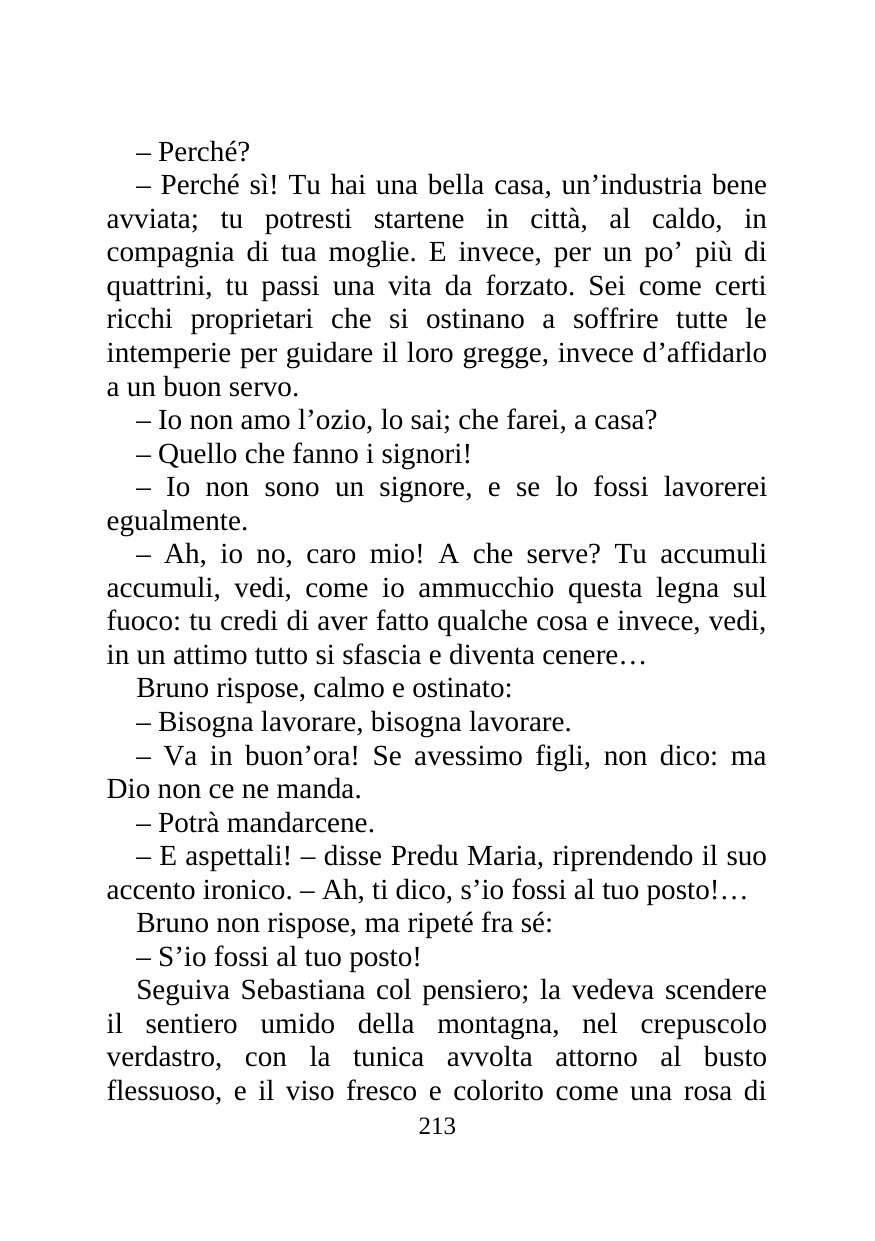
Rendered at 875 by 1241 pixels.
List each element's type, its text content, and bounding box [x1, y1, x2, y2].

text – Va in buon’ora! Se avessimo figli, non dico: ma Dio non ce ne manda. [106, 738, 768, 805]
text Seguiva Sebastiana col pensiero; la vedeva scendere il sentiero umido della montagna, nel crepuscolo verdastro, con la tunica avvolta attorno al busto flessuoso, e il viso fresco e colorito come una rosa di [106, 972, 768, 1107]
text – Potrà mandarcene. [106, 805, 768, 838]
text Bruno rispose, calmo e ostinato: [106, 671, 768, 704]
text – S’io fossi al tuo posto! [106, 939, 768, 972]
text – Perché sì! Tu hai una bella casa, un’industria bene avviata; tu potresti startene in città, al caldo, in compagnia di tua moglie. E invece, per un po’ più di quattrini, tu passi una vita da forzato. Sei come certi ricchi proprietari che si ostinano a soffrire tutte le intemperie per guidare il loro gregge, invece d’affidarlo a un buon servo. [106, 167, 768, 402]
text – Io non sono un signore, e se lo fossi lavorerei egualmente. [106, 469, 768, 536]
text – Io non amo l’ozio, lo sai; che farei, a casa? [106, 402, 768, 436]
text – Ah, io no, caro mio! A che serve? Tu accumuli accumuli, vedi, come io ammucchio questa legna sul fuoco: tu credi di aver fatto qualche cosa e invece, vedi, in un attimo tutto si sfascia e diventa cenere… [106, 536, 768, 671]
text – Quello che fanno i signori! [106, 436, 768, 469]
text – Perché? [106, 134, 768, 167]
text – Bisogna lavorare, bisogna lavorare. [106, 704, 768, 738]
text Bruno non rispose, ma ripeté fra sé: [106, 905, 768, 939]
text – E aspettali! – disse Predu Maria, riprendendo il suo accento ironico. – Ah, ti dico, s’io fossi al tuo posto!… [106, 838, 768, 905]
